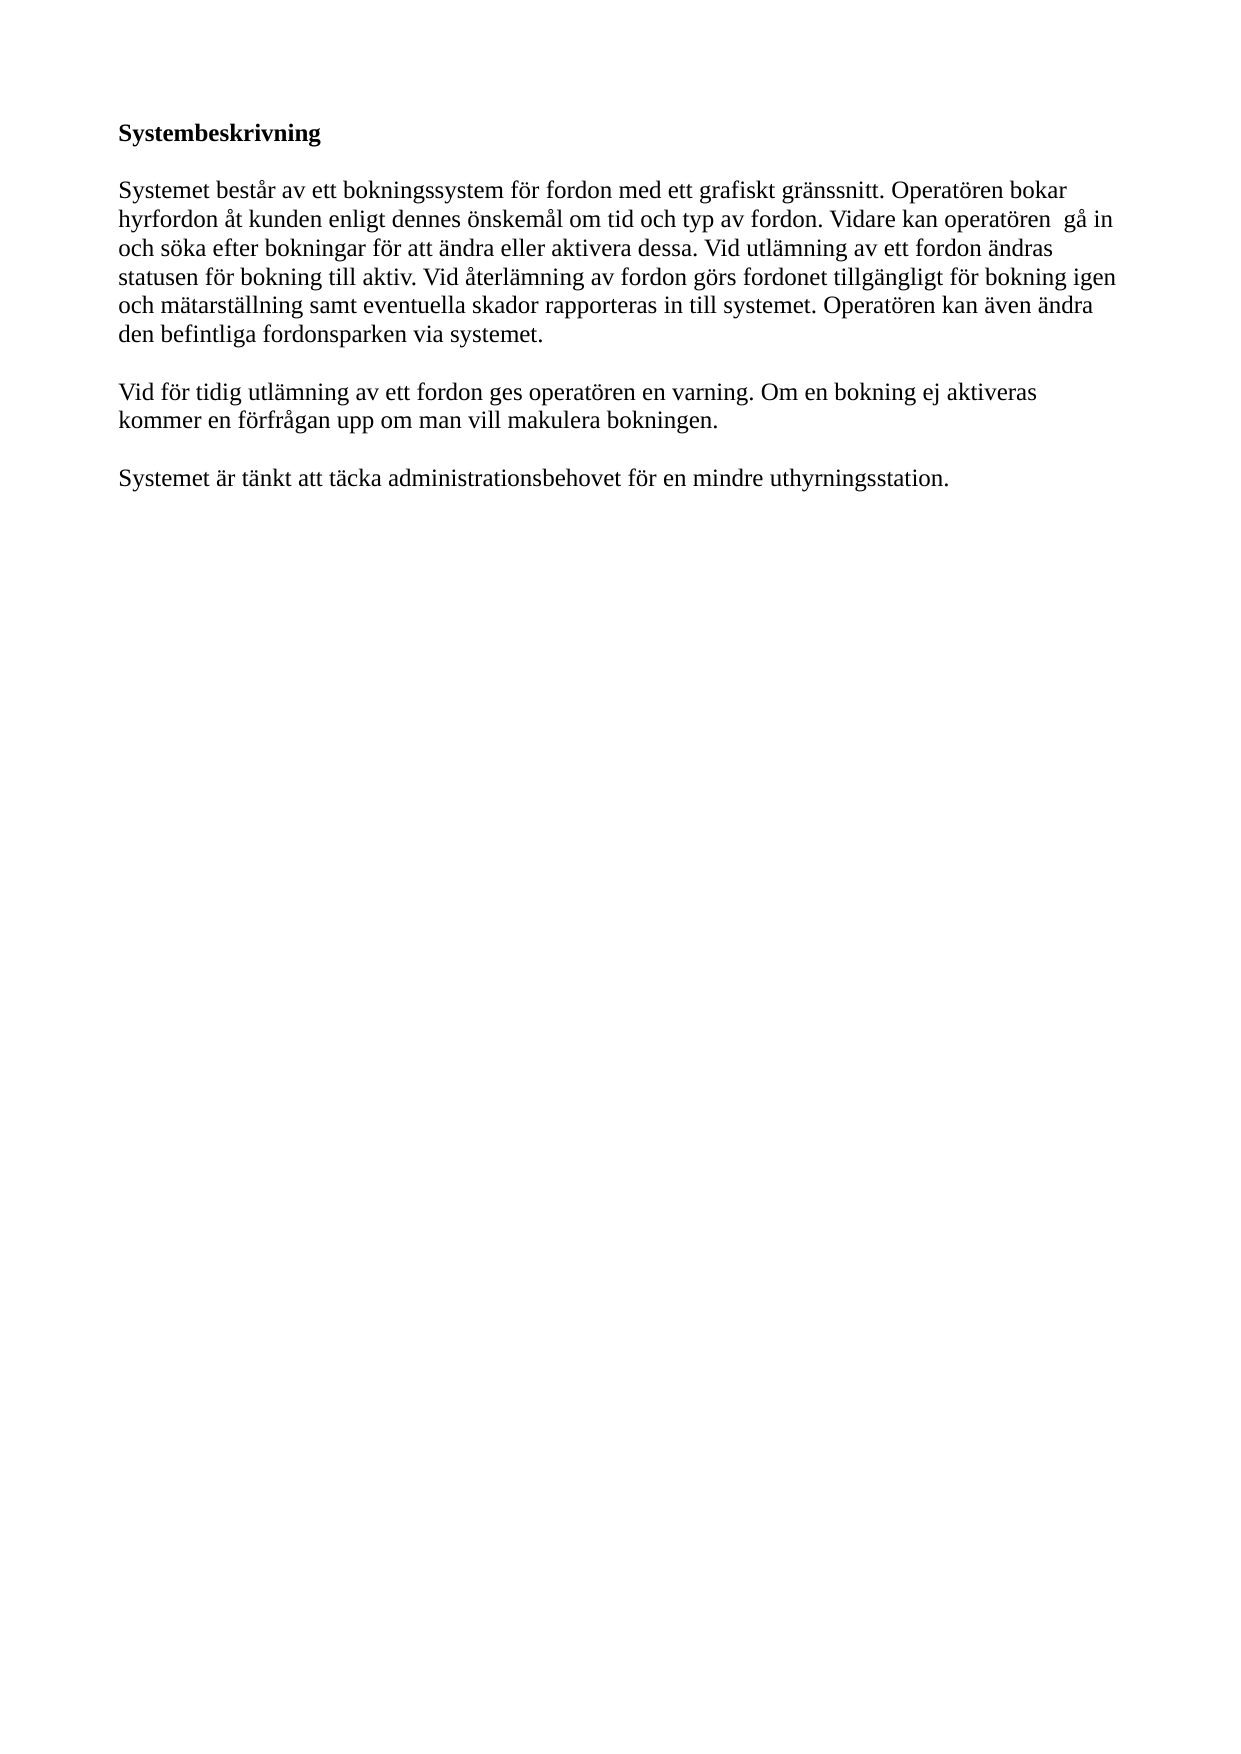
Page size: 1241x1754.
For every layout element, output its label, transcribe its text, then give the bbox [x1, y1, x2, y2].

text Vid för tidig utlämning av ett fordon ges operatören en varning. Om en bokning ej aktiveras kommer en förfrågan upp om man vill makulera bokningen. [118, 377, 1122, 434]
text Systemet är tänkt att täcka administrationsbehovet för en mindre uthyrningsstation. [118, 463, 1122, 492]
text Systembeskrivning [118, 118, 1122, 147]
text Systemet består av ett bokningssystem för fordon med ett grafiskt gränssnitt. Operatören bokar hyrfordon åt kunden enligt dennes önskemål om tid och typ av fordon. Vidare kan operatören gå in och söka efter bokningar för att ändra eller aktivera dessa. Vid utlämning av ett fordon ändras statusen för bokning till aktiv. Vid återlämning av fordon görs fordonet tillgängligt för bokning igen och mätarställning samt eventuella skador rapporteras in till systemet. Operatören kan även ändra den befintliga fordonsparken via systemet. [118, 176, 1122, 348]
